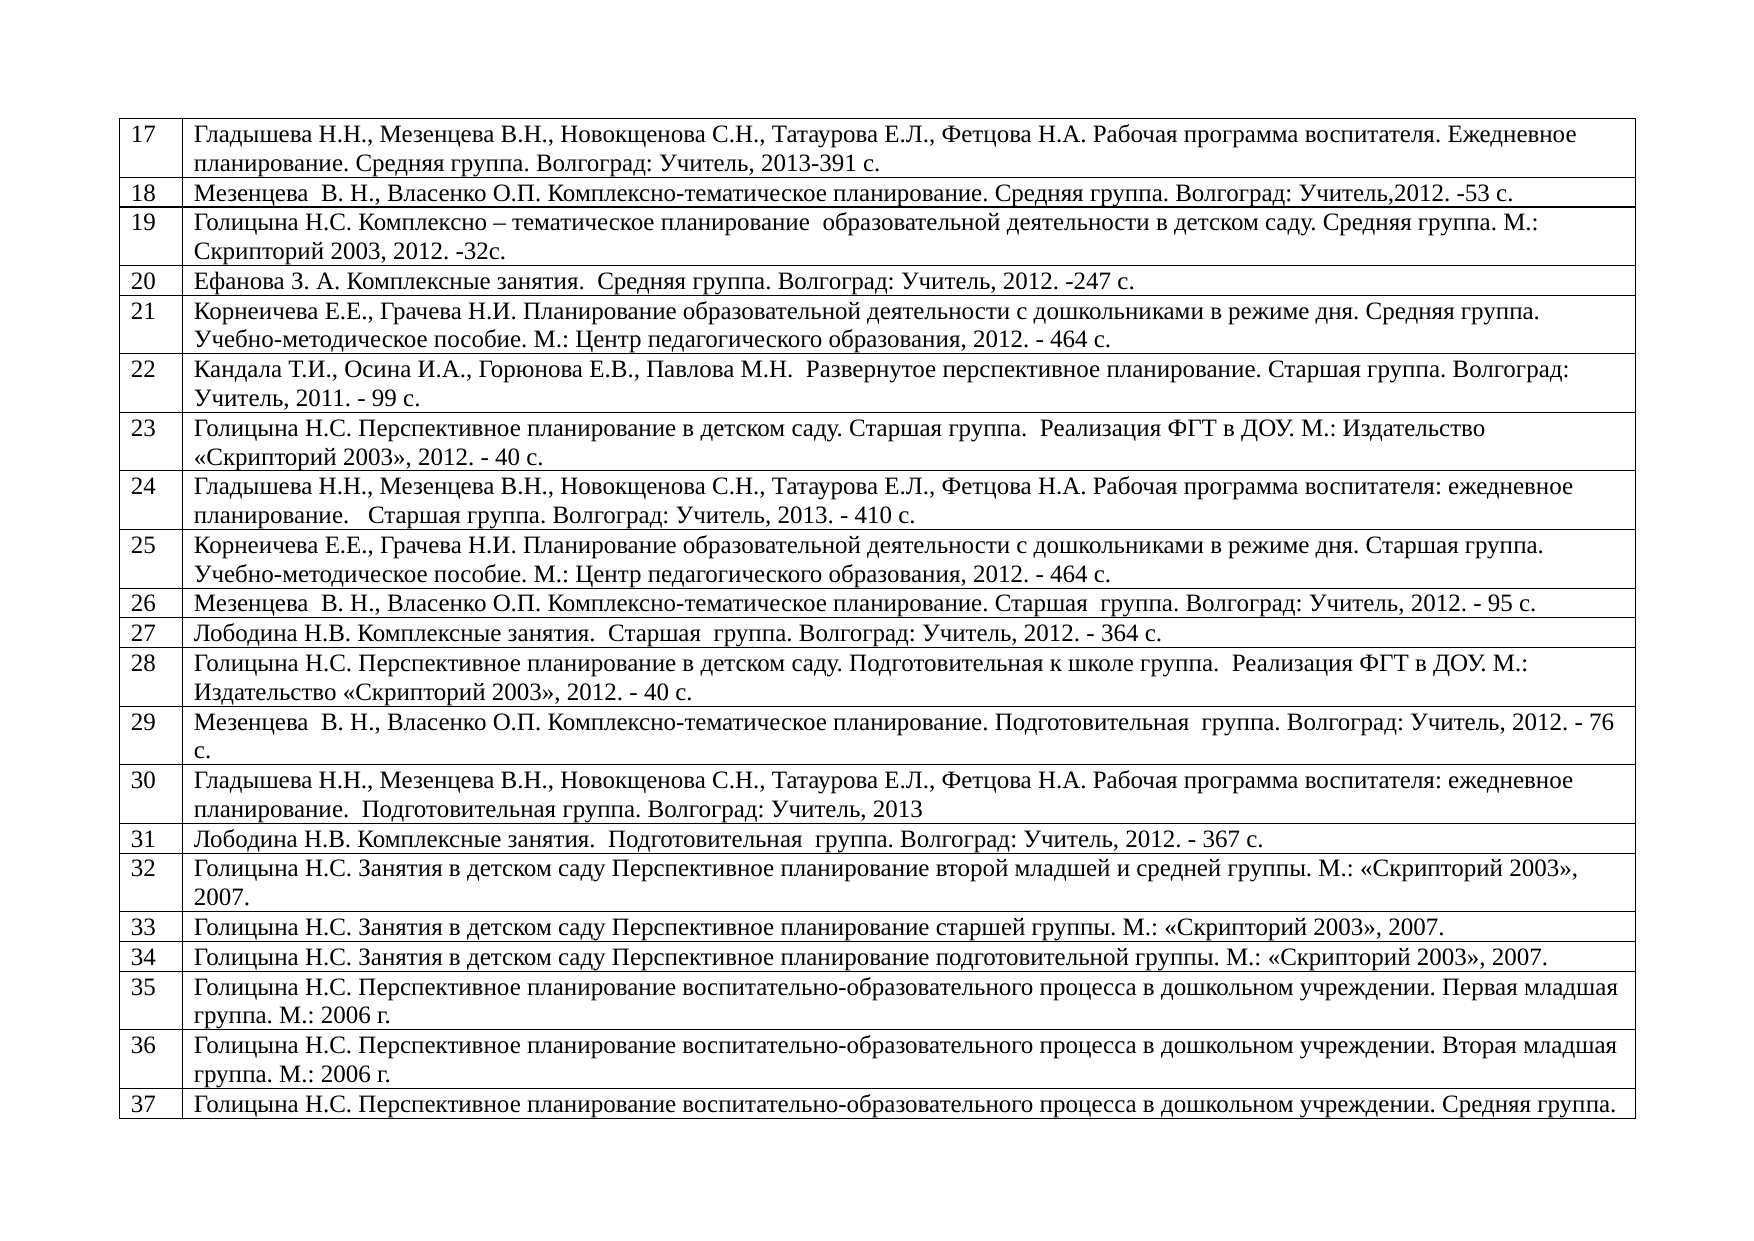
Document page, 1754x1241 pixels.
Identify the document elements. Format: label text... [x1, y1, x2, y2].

table_cell 27 [120, 618, 182, 647]
table_cell Голицына Н.С. Занятия в детском саду Перспективное планирование подготовительной группы. М.: «Скрипторий 2003», 2007. [183, 942, 1635, 971]
table_cell Корнеичева Е.Е., Грачева Н.И. Планирование образовательной деятельности с дошкольниками в режиме дня. Старшая группа. Учебно-методическое пособие. М.: Центр педагогического образования, 2012. - 464 с. [183, 530, 1635, 587]
table_cell 24 [120, 471, 182, 529]
table_cell Гладышева Н.Н., Мезенцева В.Н., Новокщенова С.Н., Татаурова Е.Л., Фетцова Н.А. Рабочая программа воспитателя. Ежедневное планирование. Средняя группа. Волгоград: Учитель, 2013-391 с. [183, 119, 1635, 177]
table_cell Ефанова З. А. Комплексные занятия. Средняя группа. Волгоград: Учитель, 2012. -247 с. [183, 266, 1635, 295]
table_cell Голицына Н.С. Комплексно – тематическое планирование образовательной деятельности в детском саду. Средняя группа. М.: Скрипторий 2003, 2012. -32с. [183, 208, 1635, 265]
table_cell 37 [120, 1089, 182, 1117]
table_cell 25 [120, 530, 182, 587]
table_cell Мезенцева В. Н., Власенко О.П. Комплексно-тематическое планирование. Подготовительная группа. Волгоград: Учитель, 2012. - 76 с. [183, 707, 1635, 764]
table_cell Мезенцева В. Н., Власенко О.П. Комплексно-тематическое планирование. Старшая группа. Волгоград: Учитель, 2012. - 95 с. [183, 589, 1635, 617]
table_cell 23 [120, 413, 182, 470]
table_cell 20 [120, 266, 182, 295]
table_cell 29 [120, 707, 182, 764]
table_cell Голицына Н.С. Перспективное планирование воспитательно-образовательного процесса в дошкольном учреждении. Вторая младшая группа. М.: 2006 г. [183, 1030, 1635, 1088]
table_cell Голицына Н.С. Перспективное планирование воспитательно-образовательного процесса в дошкольном учреждении. Средняя группа. [183, 1089, 1635, 1117]
table_cell 18 [120, 178, 182, 206]
table_cell Лободина Н.В. Комплексные занятия. Подготовительная группа. Волгоград: Учитель, 2012. - 367 с. [183, 824, 1635, 852]
table_cell Гладышева Н.Н., Мезенцева В.Н., Новокщенова С.Н., Татаурова Е.Л., Фетцова Н.А. Рабочая программа воспитателя: ежедневное планирование. Старшая группа. Волгоград: Учитель, 2013. - 410 с. [183, 471, 1635, 529]
table_cell Голицына Н.С. Занятия в детском саду Перспективное планирование старшей группы. М.: «Скрипторий 2003», 2007. [183, 912, 1635, 941]
table_cell Голицына Н.С. Занятия в детском саду Перспективное планирование второй младшей и средней группы. М.: «Скрипторий 2003», 2007. [183, 854, 1635, 911]
table_cell 32 [120, 854, 182, 911]
table_cell Мезенцева В. Н., Власенко О.П. Комплексно-тематическое планирование. Средняя группа. Волгоград: Учитель,2012. -53 с. [183, 178, 1635, 206]
table_cell Корнеичева Е.Е., Грачева Н.И. Планирование образовательной деятельности с дошкольниками в режиме дня. Средняя группа. Учебно-методическое пособие. М.: Центр педагогического образования, 2012. - 464 с. [183, 296, 1635, 353]
table_cell 21 [120, 296, 182, 353]
table_cell 31 [120, 824, 182, 852]
table_cell 34 [120, 942, 182, 971]
table_cell 33 [120, 912, 182, 941]
table_cell Лободина Н.В. Комплексные занятия. Старшая группа. Волгоград: Учитель, 2012. - 364 с. [183, 618, 1635, 647]
table_cell 30 [120, 765, 182, 823]
table_cell Голицына Н.С. Перспективное планирование в детском саду. Подготовительная к школе группа. Реализация ФГТ в ДОУ. М.: Издательство «Скрипторий 2003», 2012. - 40 с. [183, 648, 1635, 706]
table_cell 22 [120, 354, 182, 412]
table_cell 35 [120, 972, 182, 1029]
table_cell 26 [120, 589, 182, 617]
table_cell Гладышева Н.Н., Мезенцева В.Н., Новокщенова С.Н., Татаурова Е.Л., Фетцова Н.А. Рабочая программа воспитателя: ежедневное планирование. Подготовительная группа. Волгоград: Учитель, 2013 [183, 765, 1635, 823]
table_cell Голицына Н.С. Перспективное планирование в детском саду. Старшая группа. Реализация ФГТ в ДОУ. М.: Издательство «Скрипторий 2003», 2012. - 40 с. [183, 413, 1635, 470]
table_cell 28 [120, 648, 182, 706]
table_cell Кандала Т.И., Осина И.А., Горюнова Е.В., Павлова М.Н. Развернутое перспективное планирование. Старшая группа. Волгоград: Учитель, 2011. - 99 с. [183, 354, 1635, 412]
table_cell 17 [120, 119, 182, 177]
table_cell 36 [120, 1030, 182, 1088]
table_cell Голицына Н.С. Перспективное планирование воспитательно-образовательного процесса в дошкольном учреждении. Первая младшая группа. М.: 2006 г. [183, 972, 1635, 1029]
table_cell 19 [120, 208, 182, 265]
